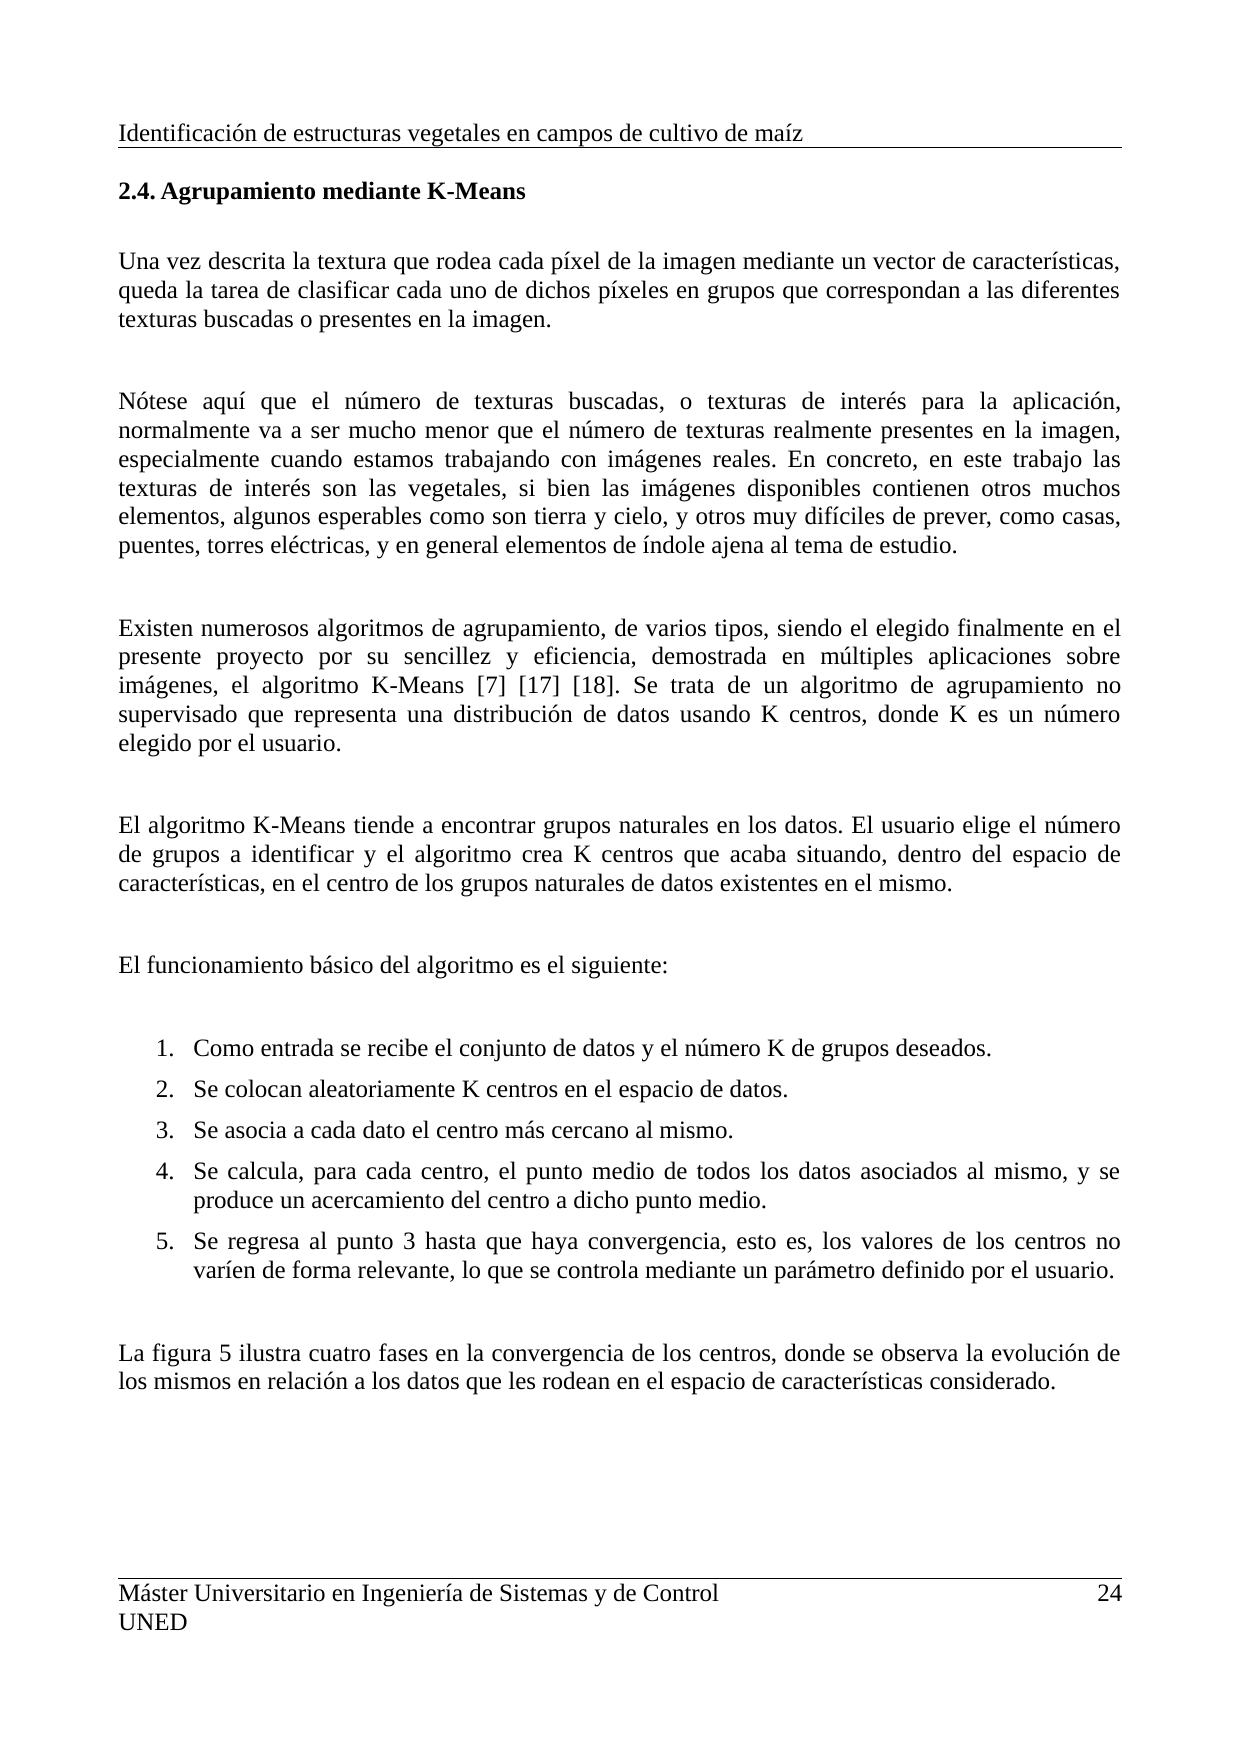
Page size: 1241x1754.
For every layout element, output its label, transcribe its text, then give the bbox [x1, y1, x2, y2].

list Se calcula, para cada centro, el punto medio de todos los datos asociados al mismo, y se produce un acercamiento del centro a dicho punto medio. [156, 1156, 1122, 1214]
text El funcionamiento básico del algoritmo es el siguiente: [118, 950, 1122, 979]
text El algoritmo K-Means tiende a encontrar grupos naturales en los datos. El usuario elige el número de grupos a identificar y el algoritmo crea K centros que acaba situando, dentro del espacio de características, en el centro de los grupos naturales de datos existentes en el mismo. [118, 810, 1122, 896]
text Nótese aquí que el número de texturas buscadas, o texturas de interés para la aplicación, normalmente va a ser mucho menor que el número de texturas realmente presentes en la imagen, especialmente cuando estamos trabajando con imágenes reales. En concreto, en este trabajo las texturas de interés son las vegetales, si bien las imágenes disponibles contienen otros muchos elementos, algunos esperables como son tierra y cielo, y otros muy difíciles de prever, como casas, puentes, torres eléctricas, y en general elementos de índole ajena al tema de estudio. [118, 386, 1122, 559]
list Como entrada se recibe el conjunto de datos y el número K de grupos deseados. [156, 1033, 1122, 1061]
text La figura 5 ilustra cuatro fases en la convergencia de los centros, donde se observa la evolución de los mismos en relación a los datos que les rodean en el espacio de características considerado. [118, 1338, 1122, 1395]
text Existen numerosos algoritmos de agrupamiento, de varios tipos, siendo el elegido finalmente en el presente proyecto por su sencillez y eficiencia, demostrada en múltiples aplicaciones sobre imágenes, el algoritmo K-Means [7] [17] [18]. Se trata de un algoritmo de agrupamiento no supervisado que representa una distribución de datos usando K centros, donde K es un número elegido por el usuario. [118, 613, 1122, 756]
list Se regresa al punto 3 hasta que haya convergencia, esto es, los valores de los centros no varíen de forma relevante, lo que se controla mediante un parámetro definido por el usuario. [156, 1226, 1122, 1284]
text Una vez descrita la textura que rodea cada píxel de la imagen mediante un vector de características, queda la tarea de clasificar cada uno de dichos píxeles en grupos que correspondan a las diferentes texturas buscadas o presentes en la imagen. [118, 246, 1122, 333]
list Se colocan aleatoriamente K centros en el espacio de datos. [156, 1074, 1122, 1103]
list Se asocia a cada dato el centro más cercano al mismo. [156, 1115, 1122, 1144]
subtitle 2.4. Agrupamiento mediante K-Means [118, 176, 1122, 205]
